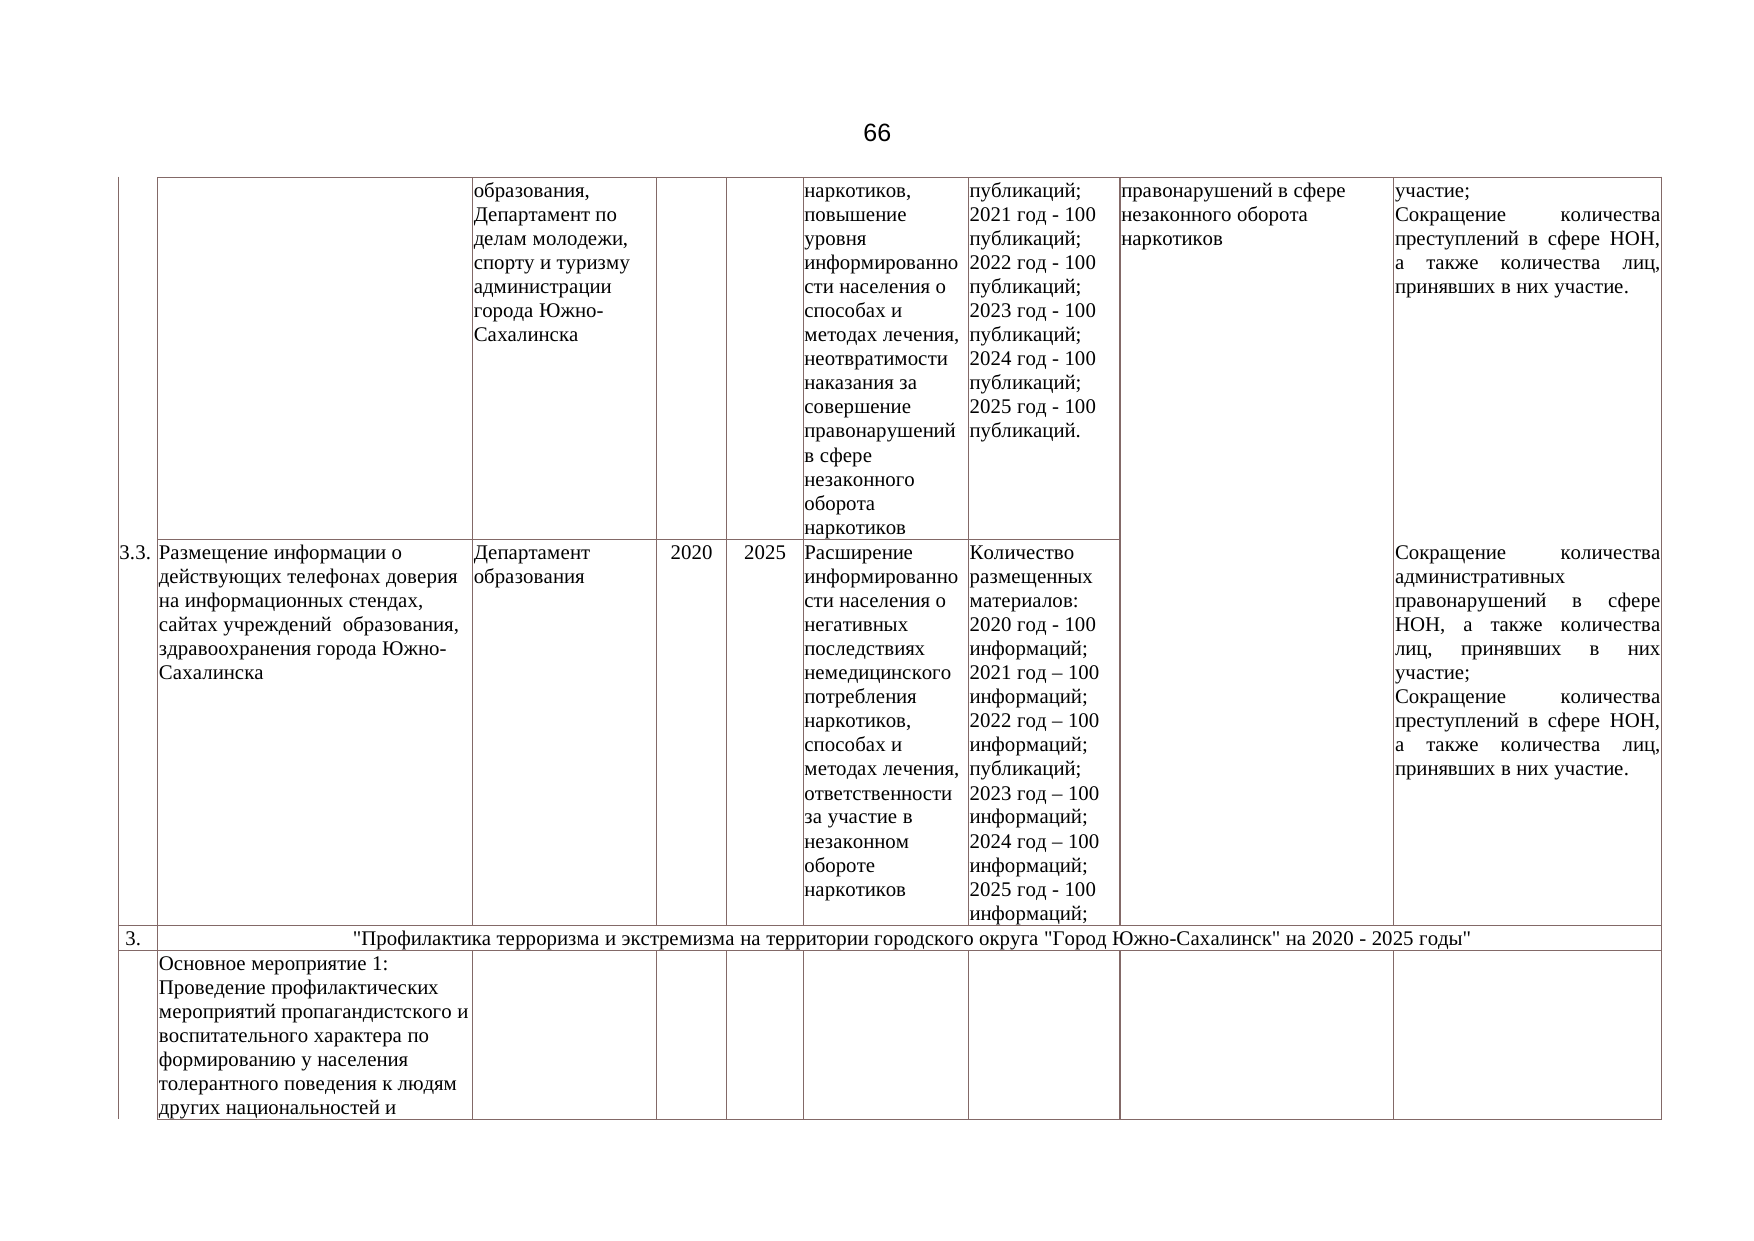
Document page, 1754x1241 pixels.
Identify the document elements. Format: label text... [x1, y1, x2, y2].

table_cell Расширение информированности населения о негативных последствиях немедицинского потребления наркотиков, способах и методах лечения, ответственности за участие в незаконном обороте наркотиков [804, 540, 968, 925]
table_cell 2025 [727, 540, 803, 925]
table_cell правонарушений в сфере незаконного оборота наркотиков [1121, 178, 1393, 539]
table_cell [727, 178, 803, 539]
table_cell [119, 951, 157, 1119]
table_cell участие; Сокращение количества преступлений в сфере НОН, а также количества лиц, принявших в них участие. [1394, 178, 1661, 539]
table_cell [1394, 951, 1661, 1119]
table_cell "Профилактика терроризма и экстремизма на территории городского округа "Город Южно-Сахалинск" на 2020 - 2025 годы" [158, 926, 1661, 950]
table_cell [1121, 539, 1393, 925]
table_cell [657, 951, 726, 1119]
table_cell [727, 951, 803, 1119]
table_cell 3. [119, 926, 157, 950]
table_cell [969, 951, 1119, 1119]
table_cell [657, 178, 726, 539]
table_cell [158, 178, 472, 539]
table_cell 3.3. [119, 539, 157, 925]
table_cell Размещение информации о действующих телефонах доверия на информационных стендах, сайтах учреждений образования, здравоохранения города Южно-Сахалинска [158, 540, 472, 925]
table_cell Департамент образования [473, 540, 656, 925]
table_cell публикаций; 2021 год - 100 публикаций; 2022 год - 100 публикаций; 2023 год - 100 публикаций; 2024 год - 100 публикаций; 2025 год - 100 публикаций. [969, 178, 1119, 539]
table_cell образования, Департамент по делам молодежи, спорту и туризму администрации города Южно-Сахалинска [473, 178, 656, 539]
table_cell [119, 177, 157, 539]
table_cell [1121, 951, 1393, 1119]
table_cell Сокращение количества административных правонарушений в сфере НОН, а также количества лиц, принявших в них участие; Сокращение количества преступлений в сфере НОН, а также количества лиц, принявших в них участие. [1394, 539, 1661, 925]
table_cell Основное мероприятие 1: Проведение профилактических мероприятий пропагандистского и воспитательного характера по формированию у населения толерантного поведения к людям других национальностей и [158, 951, 472, 1119]
table_cell [473, 951, 656, 1119]
table_cell 2020 [657, 540, 726, 925]
table_cell наркотиков, повышение уровня информированности населения о способах и методах лечения, неотвратимости наказания за совершение правонарушений в сфере незаконного оборота наркотиков [804, 178, 968, 539]
table_cell Количество размещенных материалов: 2020 год - 100 информаций; 2021 год – 100 информаций; 2022 год – 100 информаций; публикаций; 2023 год – 100 информаций; 2024 год – 100 информаций; 2025 год - 100 информаций; [969, 540, 1119, 925]
table_cell [804, 951, 968, 1119]
